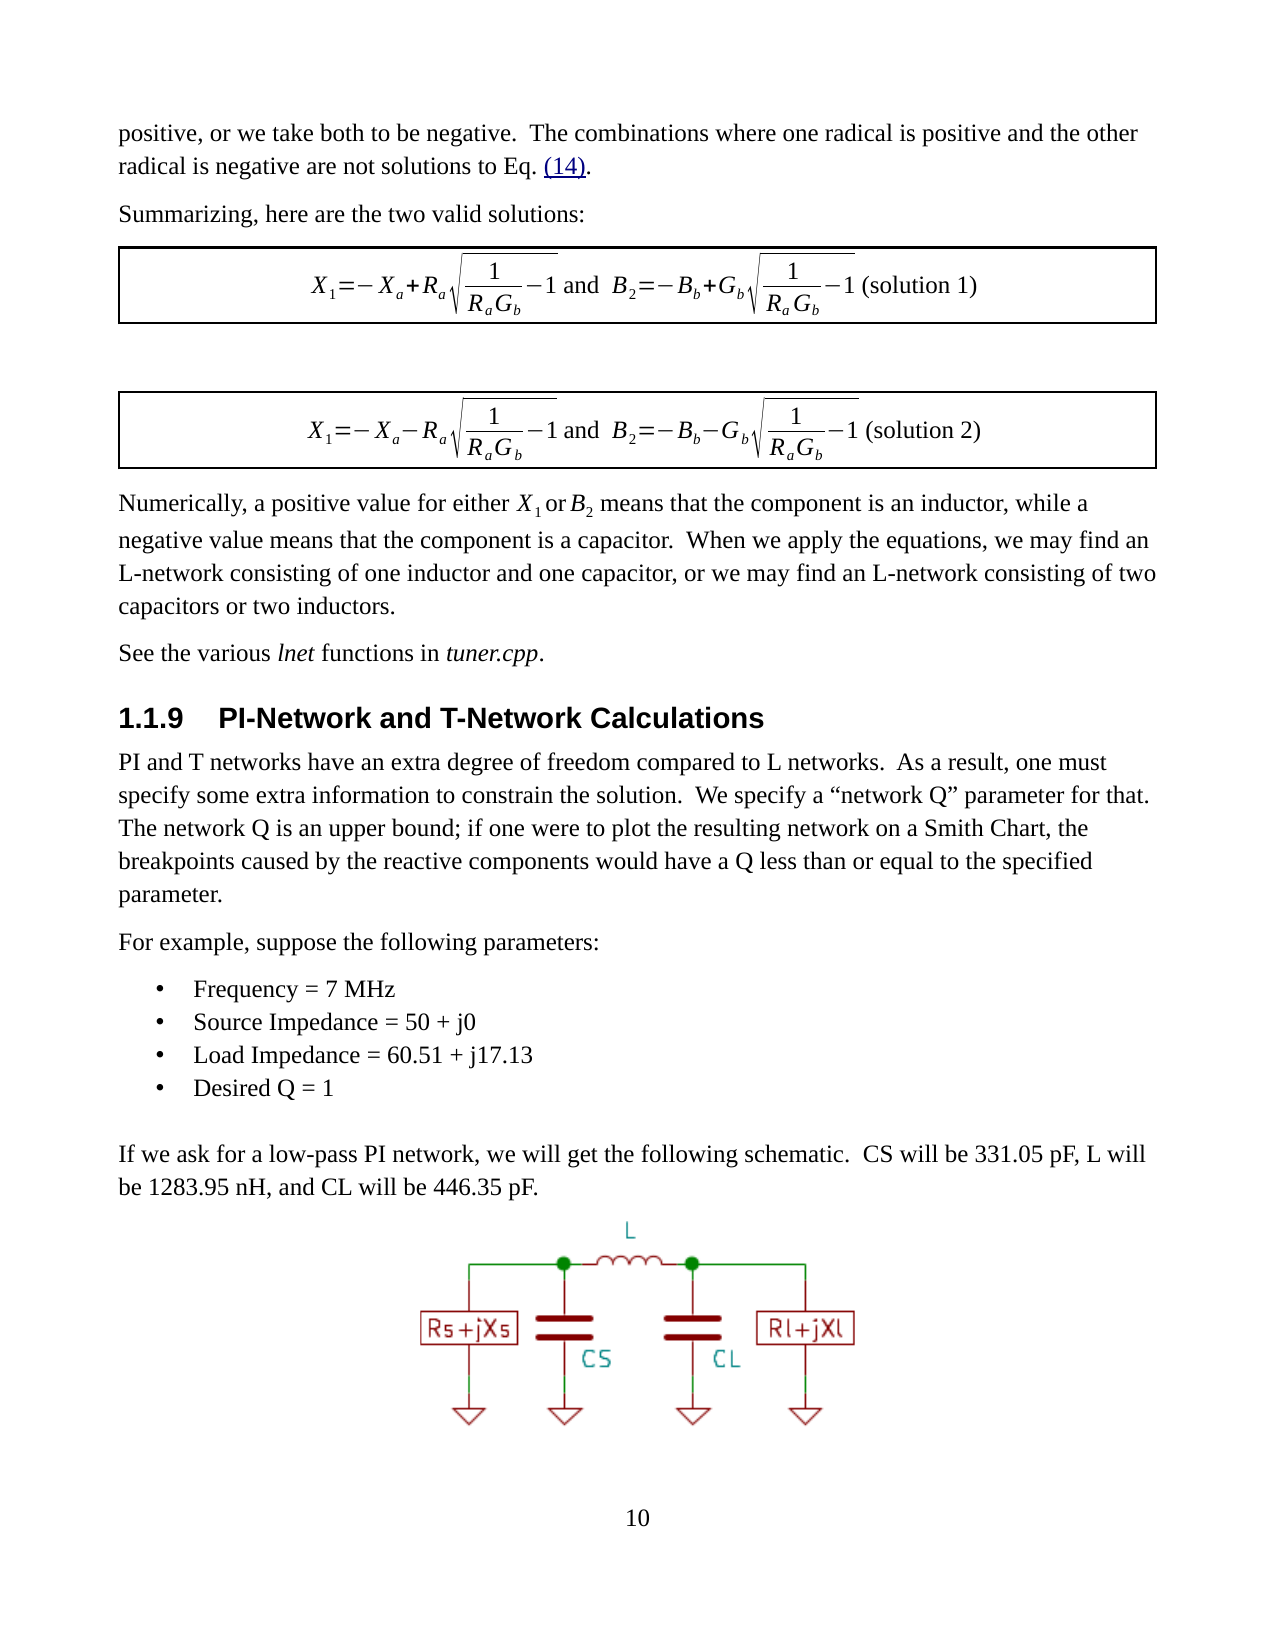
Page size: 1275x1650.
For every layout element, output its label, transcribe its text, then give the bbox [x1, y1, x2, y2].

list Desired Q = 1 [156, 1073, 1157, 1102]
text For example, suppose the following parameters: [118, 927, 1157, 955]
text Summarizing, here are the two valid solutions: [118, 199, 1157, 227]
list Load Impedance = 60.51 + j17.13 [156, 1040, 1157, 1069]
text See the various lnet functions in tuner.cpp. [118, 638, 1157, 667]
text and (solution 2) [120, 393, 1155, 467]
subtitle PI-Network and T-Network Calculations [118, 701, 1157, 734]
list Source Impedance = 50 + j0 [156, 1007, 1157, 1036]
text Numerically, a positive value for eithermeans that the component is an inductor, while a negative value means that the component is a capacitor. When we apply the equations, we may find an L-network consisting of one inductor and one capacitor, or we may find an L-network consisting of two capacitors or two inductors. [118, 488, 1157, 619]
text and (solution 1) [120, 249, 1155, 322]
picture [420, 1220, 855, 1427]
text positive, or we take both to be negative. The combinations where one radical is positive and the other radical is negative are not solutions to Eq. (14). [118, 118, 1157, 180]
text If we ask for a low-pass PI network, we will get the following schematic. CS will be 331.05 pF, L will be 1283.95 nH, and CL will be 446.35 pF. [118, 1139, 1157, 1201]
text PI and T networks have an extra degree of freedom compared to L networks. As a result, one must specify some extra information to constrain the solution. We specify a “network Q” parameter for that. The network Q is an upper bound; if one were to plot the resulting network on a Smith Chart, the breakpoints caused by the reactive components would have a Q less than or equal to the specified parameter. [118, 747, 1157, 908]
list Frequency = 7 MHz [156, 974, 1157, 1003]
